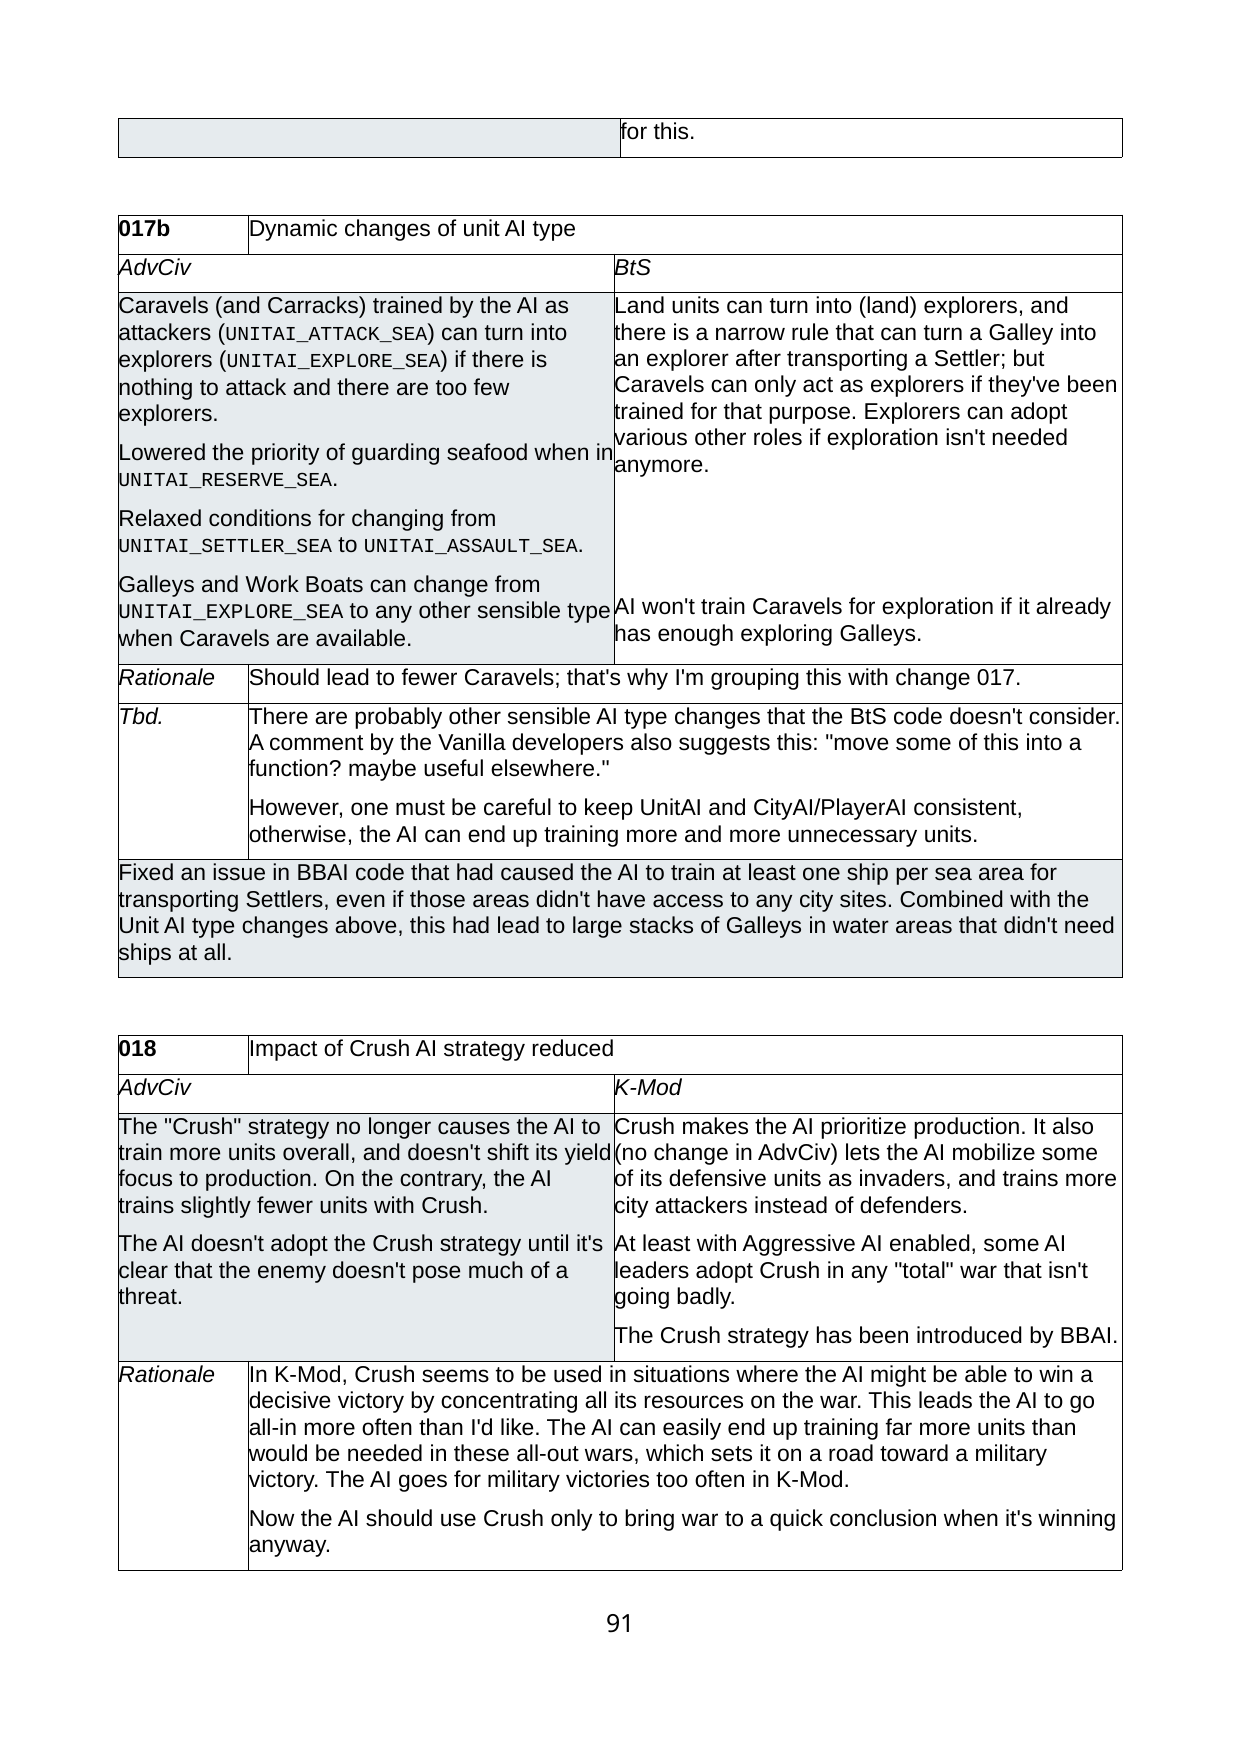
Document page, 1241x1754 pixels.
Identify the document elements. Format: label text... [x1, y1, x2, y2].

table_header Impact of Crush AI strategy reduced [249, 1036, 1122, 1074]
table_cell AdvCiv [119, 1075, 614, 1112]
table_cell for this. [621, 119, 1122, 157]
table_cell There are probably other sensible AI type changes that the BtS code doesn't consider. A comment by the Vanilla developers also suggests this: "move some of this into a function? maybe useful elsewhere." However, one must be careful to keep UnitAI and CityAI/PlayerAI consistent, otherwise, the AI can end up training more and more unnecessary units. [249, 704, 1122, 859]
table_cell In K-Mod, Crush seems to be used in situations where the AI might be able to win a decisive victory by concentrating all its resources on the war. This leads the AI to go all-in more often than I'd like. The AI can easily end up training far more units than would be needed in these all-out wars, which sets it on a road toward a military victory. The AI goes for military victories too often in K-Mod. Now the AI should use Crush only to bring war to a quick conclusion when it's winning anyway. [249, 1362, 1122, 1570]
table_cell AdvCiv [119, 255, 614, 292]
table_cell The "Crush" strategy no longer causes the AI to train more units overall, and doesn't shift its yield focus to production. On the contrary, the AI trains slightly fewer units with Crush. The AI doesn't adopt the Crush strategy until it's clear that the enemy doesn't pose much of a threat. [119, 1114, 614, 1361]
table_cell K-Mod [615, 1075, 1122, 1112]
table_cell Caravels (and Carracks) trained by the AI as attackers (UNITAI_ATTACK_SEA) can turn into explorers (UNITAI_EXPLORE_SEA) if there is nothing to attack and there are too few explorers. Lowered the priority of guarding seafood when in UNITAI_RESERVE_SEA. Relaxed conditions for changing from UNITAI_SETTLER_SEA to UNITAI_ASSAULT_SEA. Galleys and Work Boats can change from UNITAI_EXPLORE_SEA to any other sensible type when Caravels are available. [119, 293, 614, 664]
table_cell BtS [615, 255, 1122, 292]
table_header Dynamic changes of unit AI type [249, 216, 1122, 253]
table_cell Rationale [119, 1362, 248, 1570]
table_cell Rationale [119, 665, 248, 703]
table_cell Land units can turn into (land) explorers, and there is a narrow rule that can turn a Galley into an explorer after transporting a Settler; but Caravels can only act as explorers if they've been trained for that purpose. Explorers can adopt various other roles if exploration isn't needed anymore. AI won't train Caravels for exploration if it already has enough exploring Galleys. [615, 293, 1122, 664]
table_header 017b [119, 216, 248, 253]
table_cell Fixed an issue in BBAI code that had caused the AI to train at least one ship per sea area for transporting Settlers, even if those areas didn't have access to any city sites. Combined with the Unit AI type changes above, this had lead to large stacks of Galleys in water areas that didn't need ships at all. [119, 860, 1122, 977]
table_header 018 [119, 1036, 248, 1074]
table_cell Crush makes the AI prioritize production. It also (no change in AdvCiv) lets the AI mobilize some of its defensive units as invaders, and trains more city attackers instead of defenders. At least with Aggressive AI enabled, some AI leaders adopt Crush in any "total" war that isn't going badly. The Crush strategy has been introduced by BBAI. [615, 1114, 1122, 1361]
table_cell Should lead to fewer Caravels; that's why I'm grouping this with change 017. [249, 665, 1122, 703]
table_cell [119, 119, 620, 157]
table_cell Tbd. [119, 704, 248, 859]
